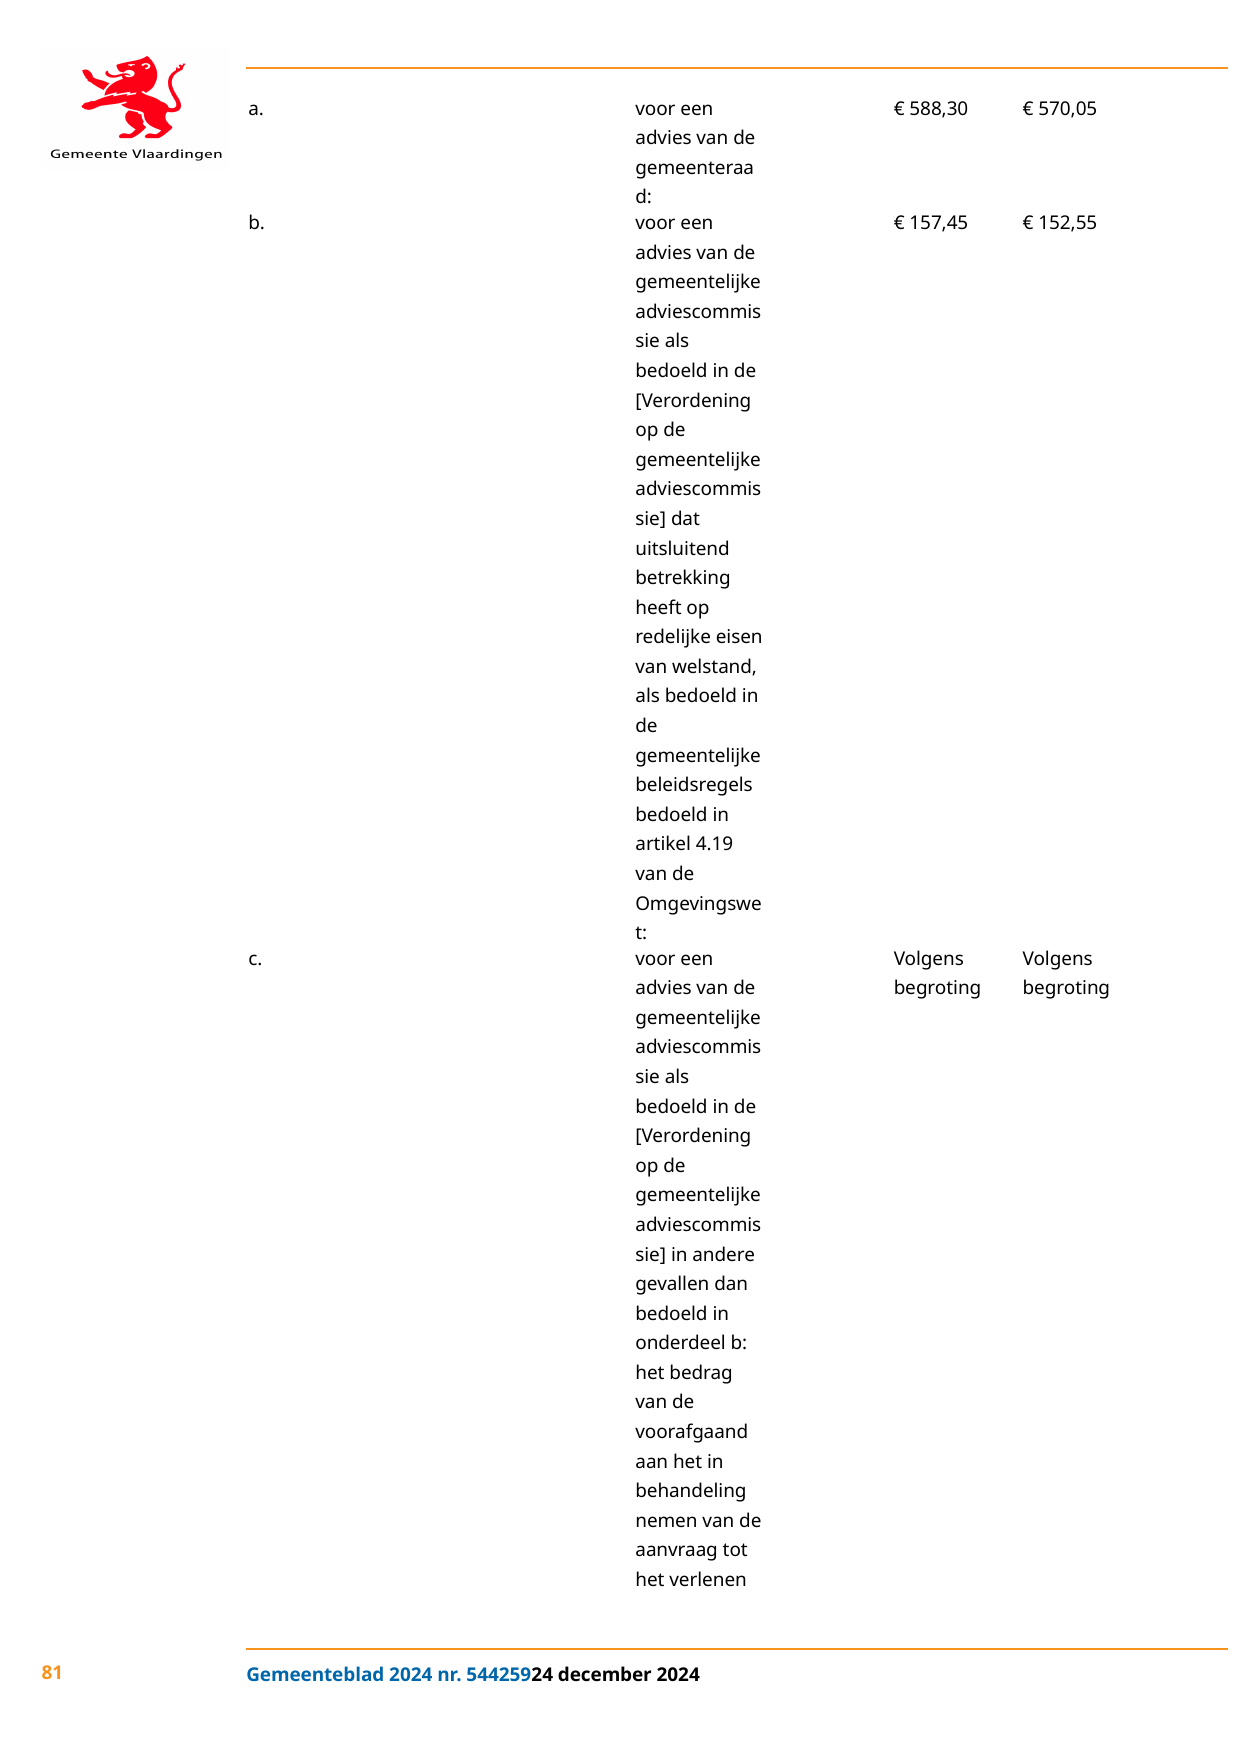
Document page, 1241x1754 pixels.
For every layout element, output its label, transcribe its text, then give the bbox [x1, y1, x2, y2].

table_cell [764, 945, 893, 1592]
table_cell € 157,45 [894, 209, 1022, 945]
table_cell [377, 945, 506, 1592]
table_cell a. [248, 95, 377, 209]
table_cell Volgens begroting [1023, 945, 1152, 1592]
table_cell [506, 95, 635, 209]
table_cell [506, 945, 635, 1592]
table_cell [506, 209, 635, 945]
table_cell € 570,05 [1023, 95, 1152, 209]
table_cell c. [248, 945, 377, 1592]
table_cell b. [248, 209, 377, 945]
table_cell Volgens begroting [894, 945, 1022, 1592]
table_cell [764, 209, 893, 945]
table_cell voor een advies van de gemeentelijke adviescommissie als bedoeld in de [Verordening op de gemeentelijke adviescommissie] dat uitsluitend betrekking heeft op redelijke eisen van welstand, als bedoeld in de gemeentelijke beleidsregels bedoeld in artikel 4.19 van de Omgevingswet: [635, 209, 764, 945]
table_cell [377, 95, 506, 209]
table_cell voor een advies van de gemeenteraad: [635, 95, 764, 209]
table_cell € 152,55 [1023, 209, 1152, 945]
table_cell [377, 209, 506, 945]
picture [41, 47, 231, 172]
table_cell voor een advies van de gemeentelijke adviescommissie als bedoeld in de [Verordening op de gemeentelijke adviescommissie] in andere gevallen dan bedoeld in onderdeel b: het bedrag van de voorafgaand aan het in behandeling nemen van de aanvraag tot het verlenen [635, 945, 764, 1592]
table_cell [764, 95, 893, 209]
table_cell € 588,30 [894, 95, 1022, 209]
